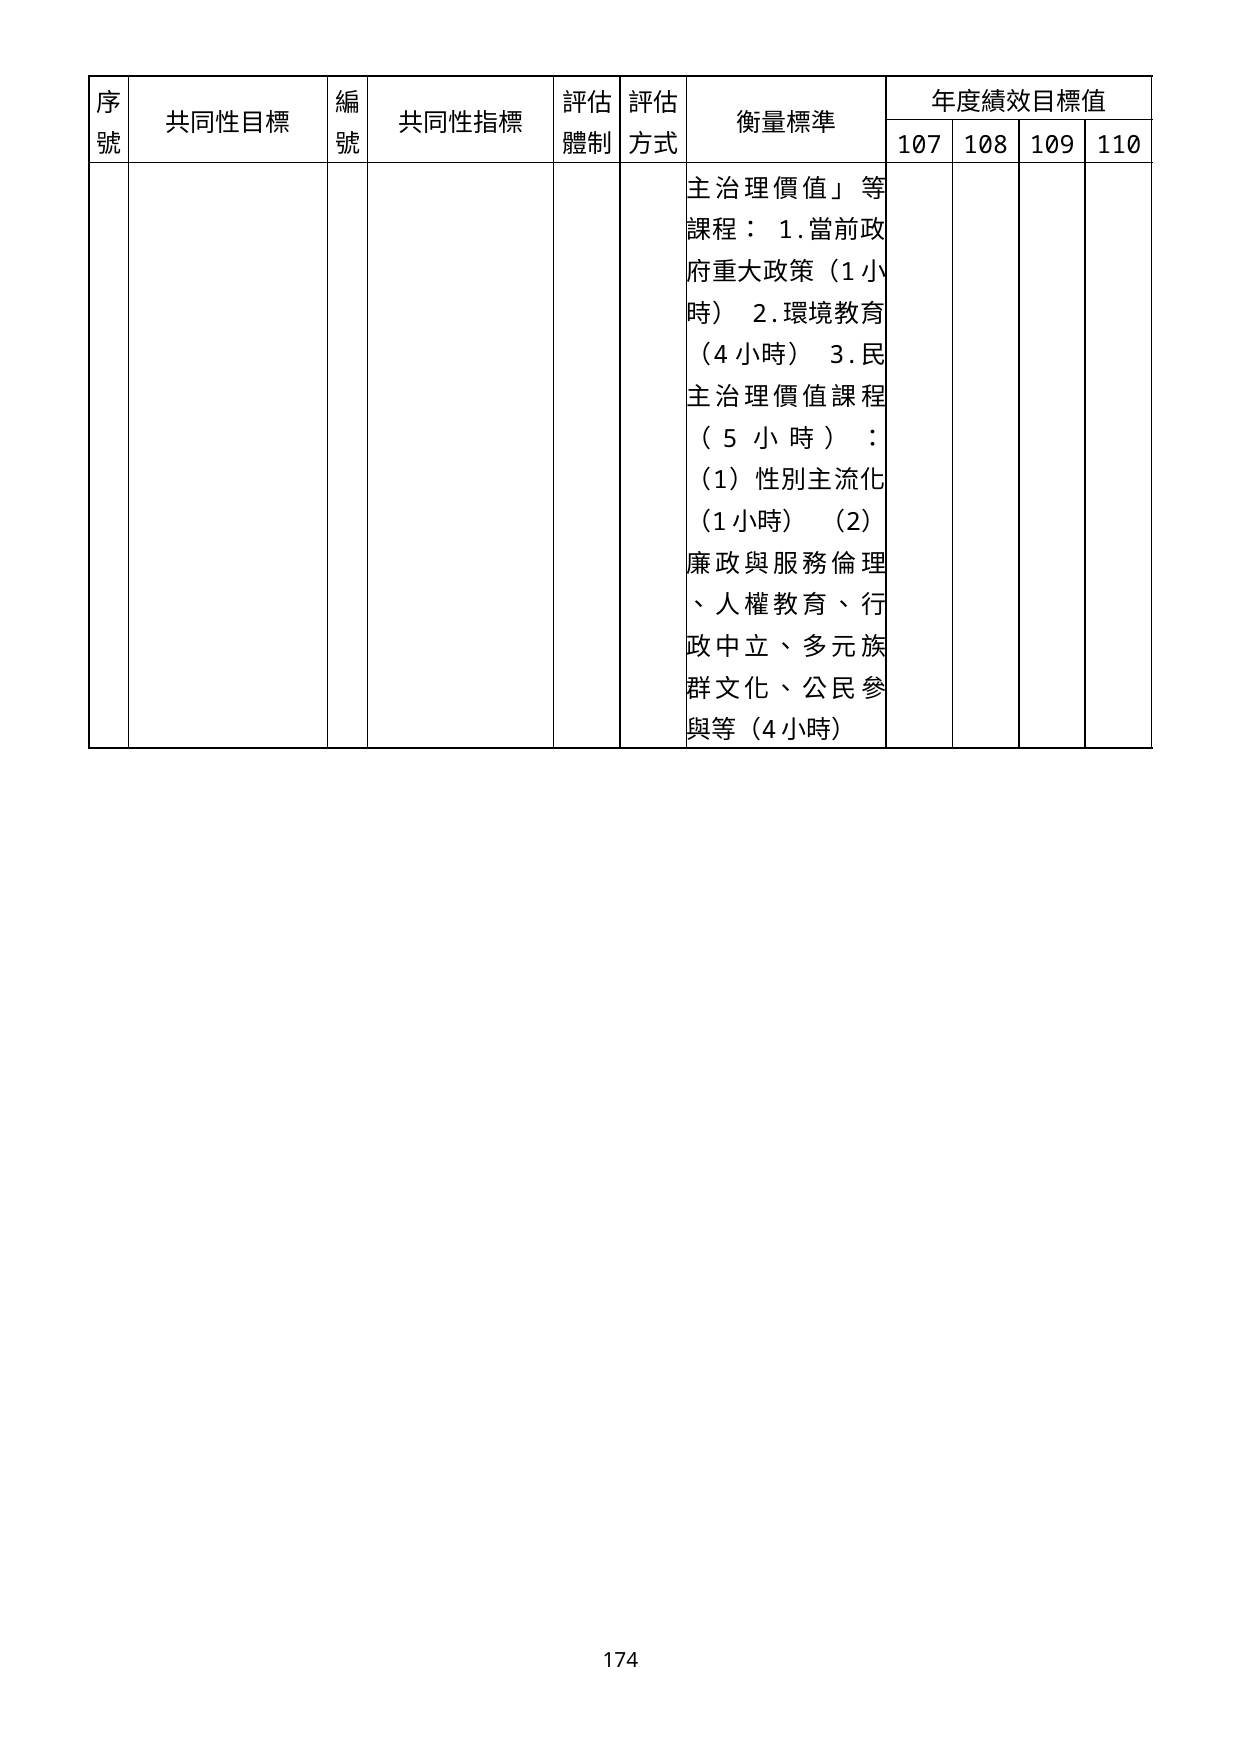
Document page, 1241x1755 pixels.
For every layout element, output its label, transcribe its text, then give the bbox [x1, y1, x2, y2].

table_cell 110 [1086, 120, 1151, 162]
table_header 共同性目標 [129, 77, 327, 162]
table_header 評估方式 [621, 77, 686, 162]
table_cell 主治理價值」等課程： 1.當前政府重大政策（1小時） 2.環境教育（4小時） 3.民主治理價值課程（5小時）： （1）性別主流化（1小時） （2）廉政與服務倫理、人權教育、行政中立、多元族群文化、公民參與等（4小時） [687, 163, 885, 747]
table_cell [953, 163, 1018, 747]
table_cell [328, 163, 367, 747]
table_header 評估體制 [554, 77, 619, 162]
table_cell [554, 163, 619, 747]
table_cell [1086, 163, 1151, 747]
table_cell 108 [953, 120, 1018, 162]
table_cell 109 [1020, 120, 1084, 162]
table_header 衡量標準 [687, 77, 885, 162]
table_cell [368, 163, 553, 747]
table_header 序號 [90, 77, 128, 162]
table_header 共同性指標 [368, 77, 553, 162]
table_cell 107 [887, 120, 952, 162]
table_header 年度績效目標值 [887, 77, 1151, 118]
table_cell [1020, 163, 1084, 747]
table_cell [129, 163, 327, 747]
table_header 編號 [328, 77, 367, 162]
table_cell [887, 163, 952, 747]
table_cell [90, 163, 128, 747]
table_cell [621, 163, 686, 747]
